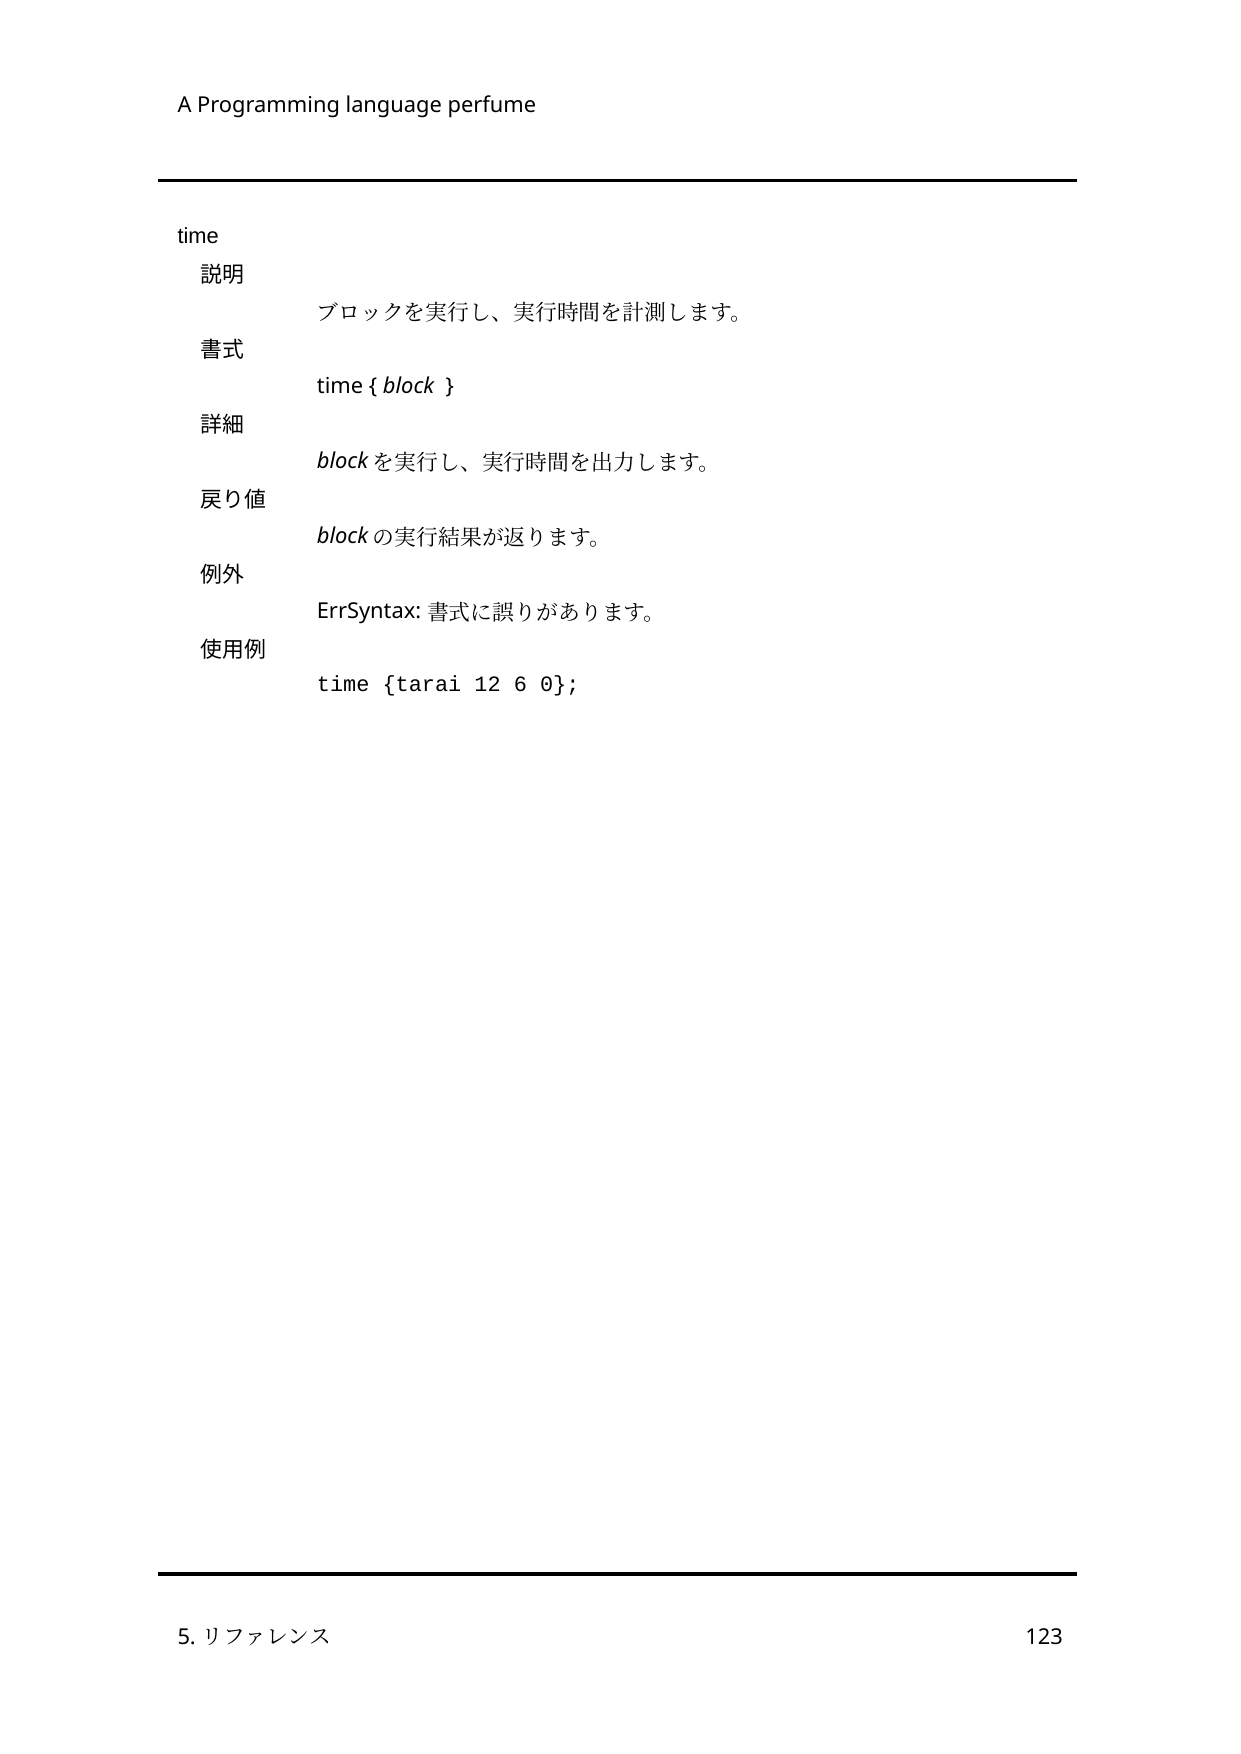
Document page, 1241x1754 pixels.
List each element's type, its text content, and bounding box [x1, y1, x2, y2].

table_cell 書式 [200, 329, 317, 404]
table_cell ErrSyntax: 書式に誤りがあります。 [317, 554, 1063, 629]
table_cell 詳細 [200, 404, 317, 479]
table_cell time { block } [317, 329, 1063, 404]
table_header ブロックを実行し、実行時間を計測します。 [317, 254, 1063, 329]
table_cell 戻り値 [200, 479, 317, 554]
table_header 説明 [200, 254, 317, 329]
table_cell blockの実行結果が返ります。 [317, 479, 1063, 554]
table_cell blockを実行し、実行時間を出力します。 [317, 404, 1063, 479]
table_cell 使用例 [200, 629, 317, 704]
table_cell time {tarai 12 6 0}; [317, 629, 1063, 704]
subtitle time [177, 217, 1063, 254]
table_cell 例外 [200, 554, 317, 629]
